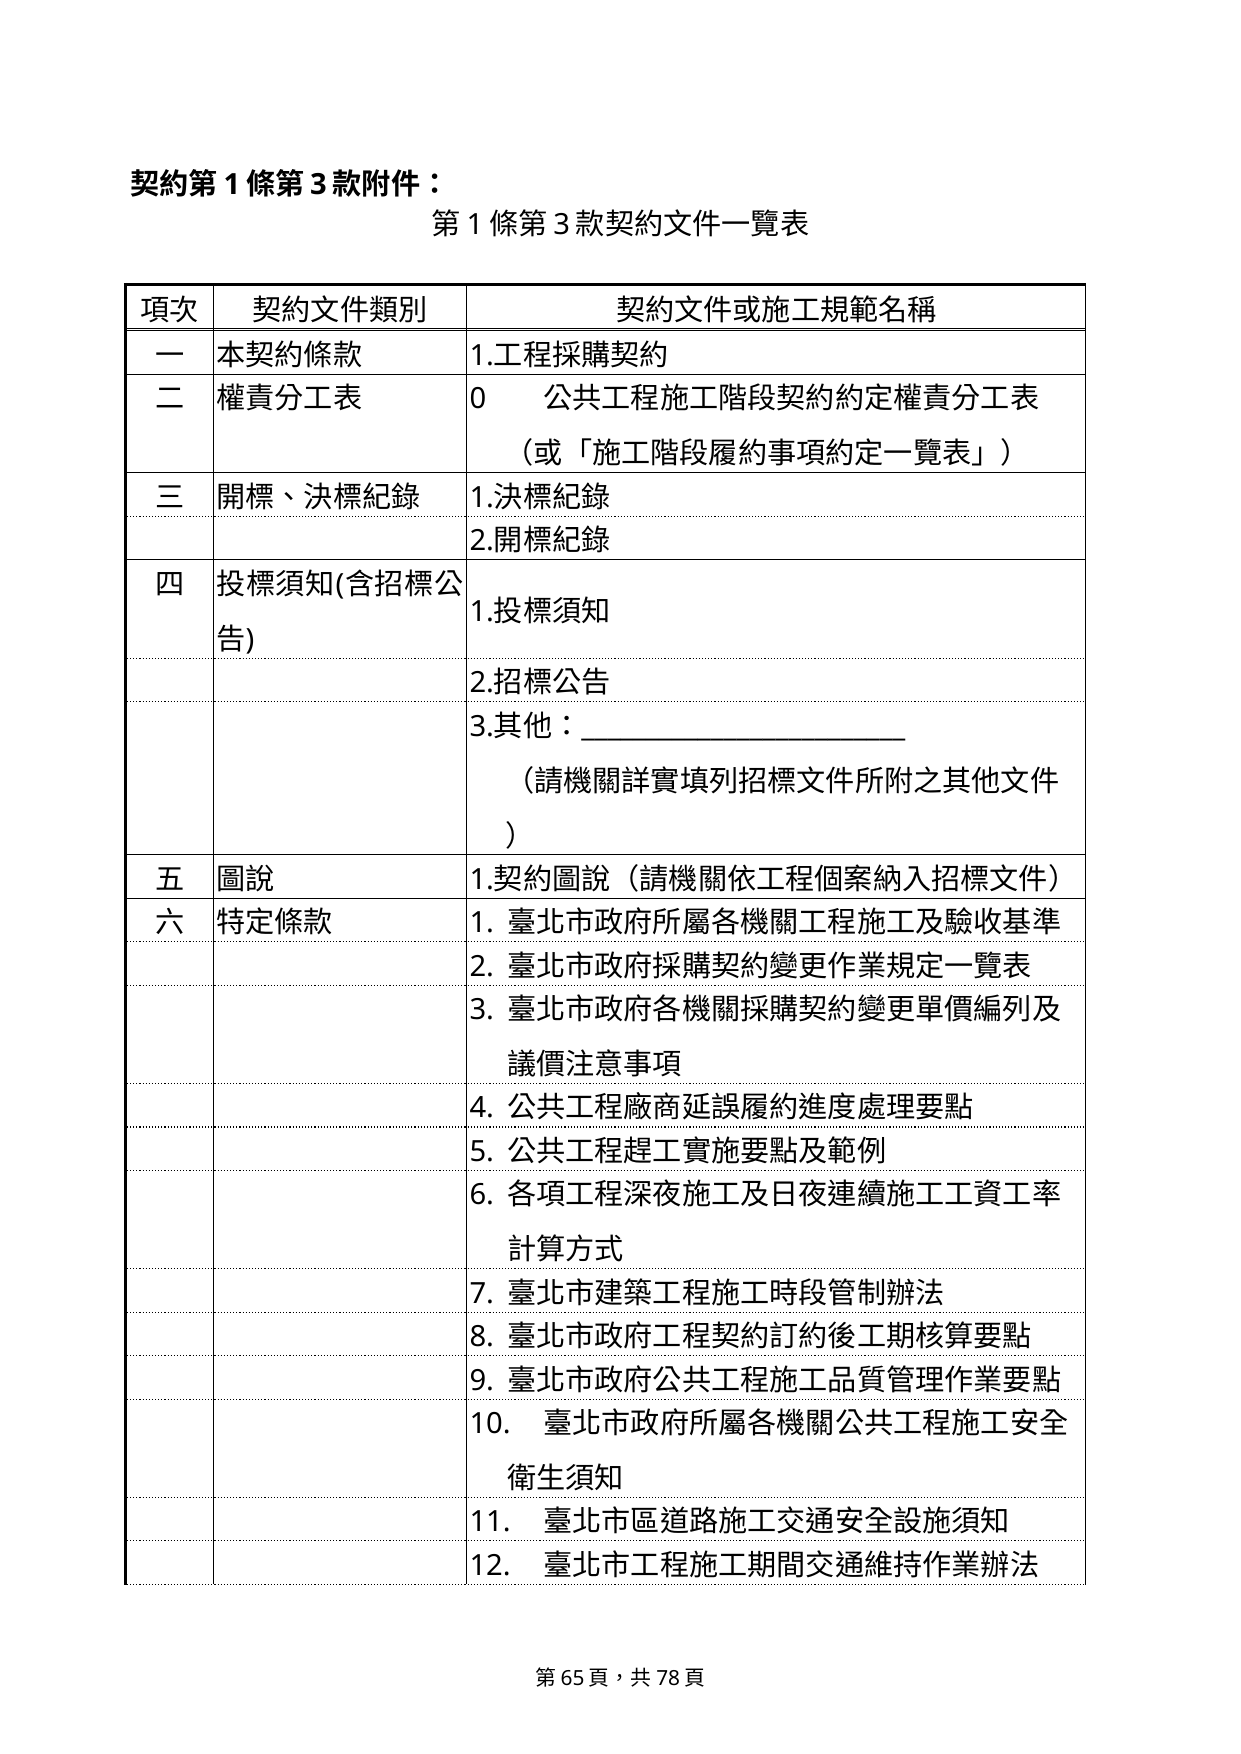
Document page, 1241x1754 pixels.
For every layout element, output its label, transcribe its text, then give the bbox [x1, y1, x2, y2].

table_cell [127, 985, 213, 1083]
table_cell 六 [127, 899, 213, 941]
table_cell 臺北市政府各機關採購契約變更單價編列及議價注意事項 [467, 985, 1085, 1083]
table_cell [127, 516, 213, 559]
table_cell 2.開標紀錄 [467, 516, 1085, 559]
table_cell [127, 1170, 213, 1268]
table_cell [127, 1268, 213, 1312]
table_cell 權責分工表 [214, 375, 466, 472]
table_cell [214, 1126, 466, 1170]
table_cell [127, 1312, 213, 1355]
table_cell 圖說 [214, 855, 466, 898]
table_cell 一 [127, 331, 213, 374]
table_cell [127, 1083, 213, 1126]
table_cell 各項工程深夜施工及日夜連續施工工資工率計算方式 [467, 1170, 1085, 1268]
table_cell 公共工程廠商延誤履約進度處理要點 [467, 1083, 1085, 1126]
subtitle 契約第1條第3款附件： [130, 169, 1110, 201]
table_cell [214, 1399, 466, 1497]
table_cell 2.招標公告 [467, 658, 1085, 701]
table_cell 1.決標紀錄 [467, 473, 1085, 516]
table_cell 臺北市政府工程契約訂約後工期核算要點 [467, 1312, 1085, 1355]
table_cell 開標、決標紀錄 [214, 473, 466, 516]
table_cell 1.契約圖說（請機關依工程個案納入招標文件） [467, 855, 1085, 898]
table_cell [214, 701, 466, 854]
table_cell 三 [127, 473, 213, 516]
table_cell [214, 1268, 466, 1312]
table_cell [214, 1540, 466, 1584]
table_cell [214, 1497, 466, 1540]
table_cell [214, 985, 466, 1083]
table_cell 臺北市政府所屬各機關工程施工及驗收基準 [467, 899, 1085, 941]
table_cell 臺北市區道路施工交通安全設施須知 [467, 1497, 1085, 1540]
table_cell 臺北市政府採購契約變更作業規定一覽表 [467, 941, 1085, 985]
table_cell 二 [127, 375, 213, 472]
table_cell 公共工程施工階段契約約定權責分工表 （或「施工階段履約事項約定一覽表」） [467, 375, 1085, 472]
table_cell 3.其他：_________________________ （請機關詳實填列招標文件所附之其他文件） [467, 701, 1085, 854]
table_cell [214, 1312, 466, 1355]
table_cell 本契約條款 [214, 331, 466, 374]
table_cell 公共工程趕工實施要點及範例 [467, 1126, 1085, 1170]
table_header 契約文件類別 [214, 286, 466, 328]
table_cell 四 [127, 560, 213, 658]
table_cell [127, 1399, 213, 1497]
table_cell [127, 1497, 213, 1540]
table_cell 臺北市工程施工期間交通維持作業辦法 [467, 1540, 1085, 1584]
table_cell [127, 701, 213, 854]
table_cell [214, 1170, 466, 1268]
table_cell 1.工程採購契約 [467, 331, 1085, 374]
table_cell [214, 1083, 466, 1126]
table_header 項次 [127, 286, 213, 328]
table_cell [214, 658, 466, 701]
table_cell [127, 1355, 213, 1398]
table_cell 1.投標須知 [467, 560, 1085, 658]
table_cell 臺北市政府公共工程施工品質管理作業要點 [467, 1355, 1085, 1398]
table_cell [214, 516, 466, 559]
table_cell [214, 941, 466, 985]
table_cell [214, 1355, 466, 1398]
table_cell [127, 658, 213, 701]
table_cell [127, 1540, 213, 1584]
table_cell 五 [127, 855, 213, 898]
table_header 契約文件或施工規範名稱 [467, 286, 1085, 328]
table_cell 臺北市建築工程施工時段管制辦法 [467, 1268, 1085, 1312]
text 第1條第3款契約文件一覽表 [130, 201, 1110, 243]
table_cell [127, 1126, 213, 1170]
table_cell 臺北市政府所屬各機關公共工程施工安全衛生須知 [467, 1399, 1085, 1497]
table_cell 特定條款 [214, 899, 466, 941]
table_cell [127, 941, 213, 985]
table_cell 投標須知(含招標公告) [214, 560, 466, 658]
